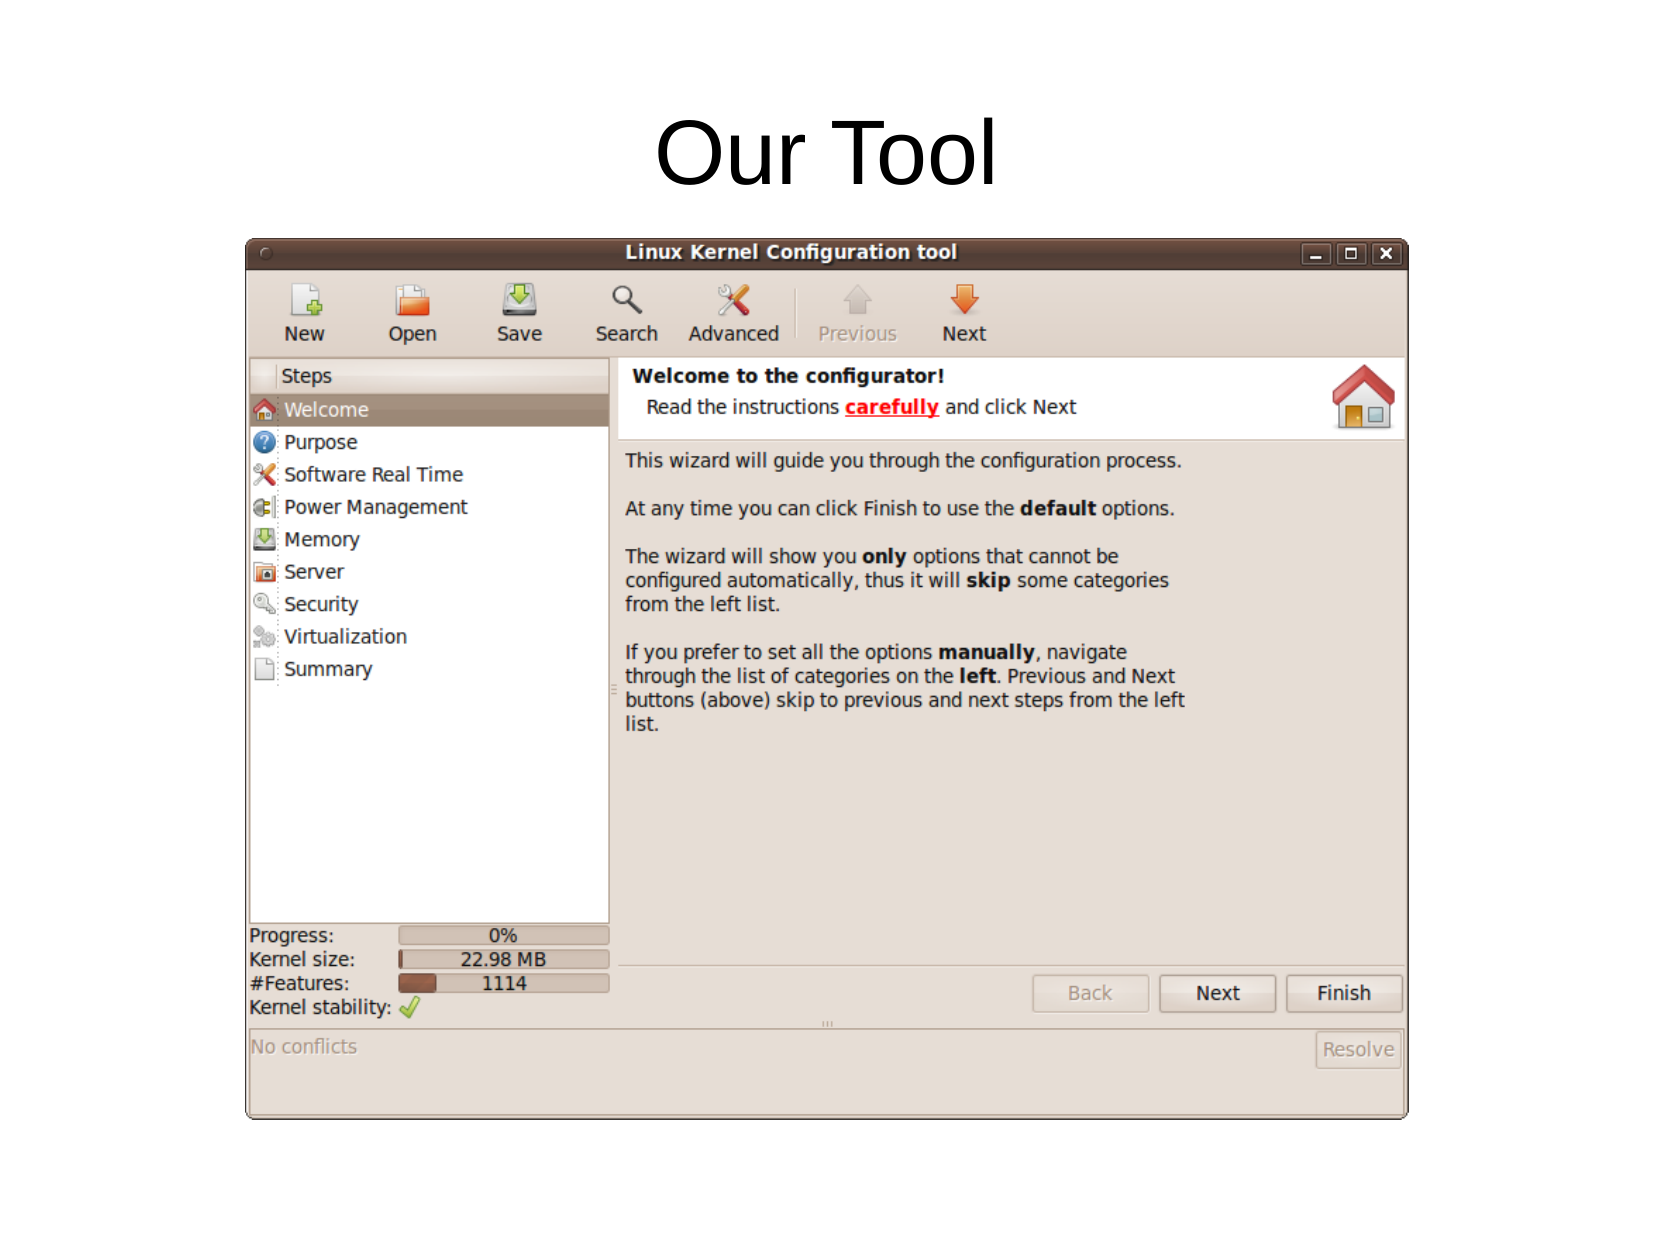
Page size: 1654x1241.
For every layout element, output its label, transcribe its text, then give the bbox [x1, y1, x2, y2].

title Our Tool [82, 49, 1571, 257]
picture [245, 238, 1409, 1120]
